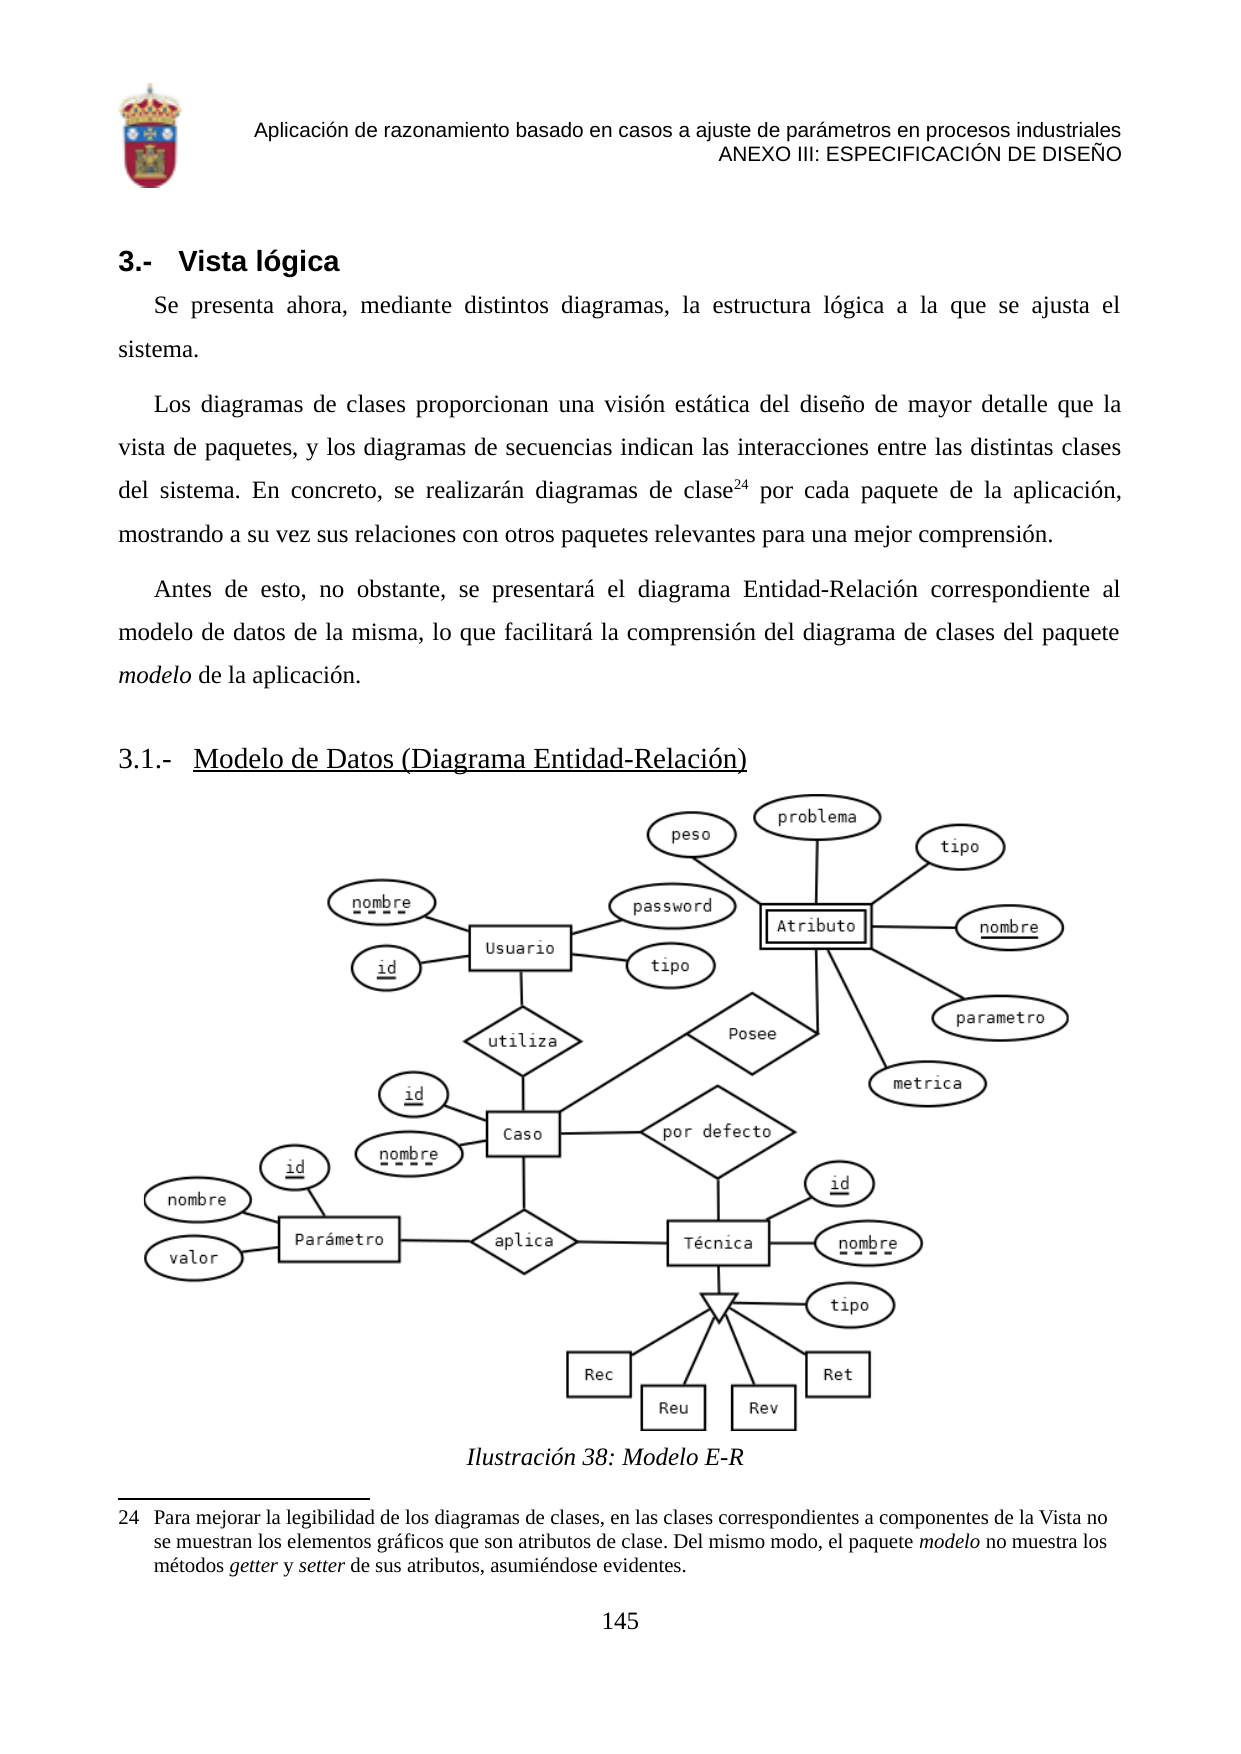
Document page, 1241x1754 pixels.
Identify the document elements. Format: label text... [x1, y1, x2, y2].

text Para mejorar la legibilidad de los diagramas de clases, en las clases correspondientes a componentes de la Vista no se muestran los elementos gráficos que son atributos de clase. Del mismo modo, el paquete modelo no muestra los métodos getter y setter de sus atributos, asumiéndose evidentes. [118, 1505, 1122, 1577]
subtitle Vista lógica [118, 244, 1122, 278]
picture [143, 794, 1069, 1431]
subtitle Modelo de Datos (Diagrama Entidad-Relación) [118, 741, 1122, 775]
picture [117, 83, 184, 188]
text Los diagramas de clases proporcionan una visión estática del diseño de mayor detalle que la vista de paquetes, y los diagramas de secuencias indican las interacciones entre las distintas clases del sistema. En concreto, se realizarán diagramas de clase por cada paquete de la aplicación, mostrando a su vez sus relaciones con otros paquetes relevantes para una mejor comprensión. [118, 389, 1122, 547]
text Antes de esto, no obstante, se presentará el diagrama Entidad-Relación correspondiente al modelo de datos de la misma, lo que facilitará la comprensión del diagrama de clases del paquete modelo de la aplicación. [118, 574, 1122, 689]
text Se presenta ahora, mediante distintos diagramas, la estructura lógica a la que se ajusta el sistema. [118, 291, 1122, 362]
text Ilustración 38: Modelo E-R [144, 1431, 1069, 1471]
